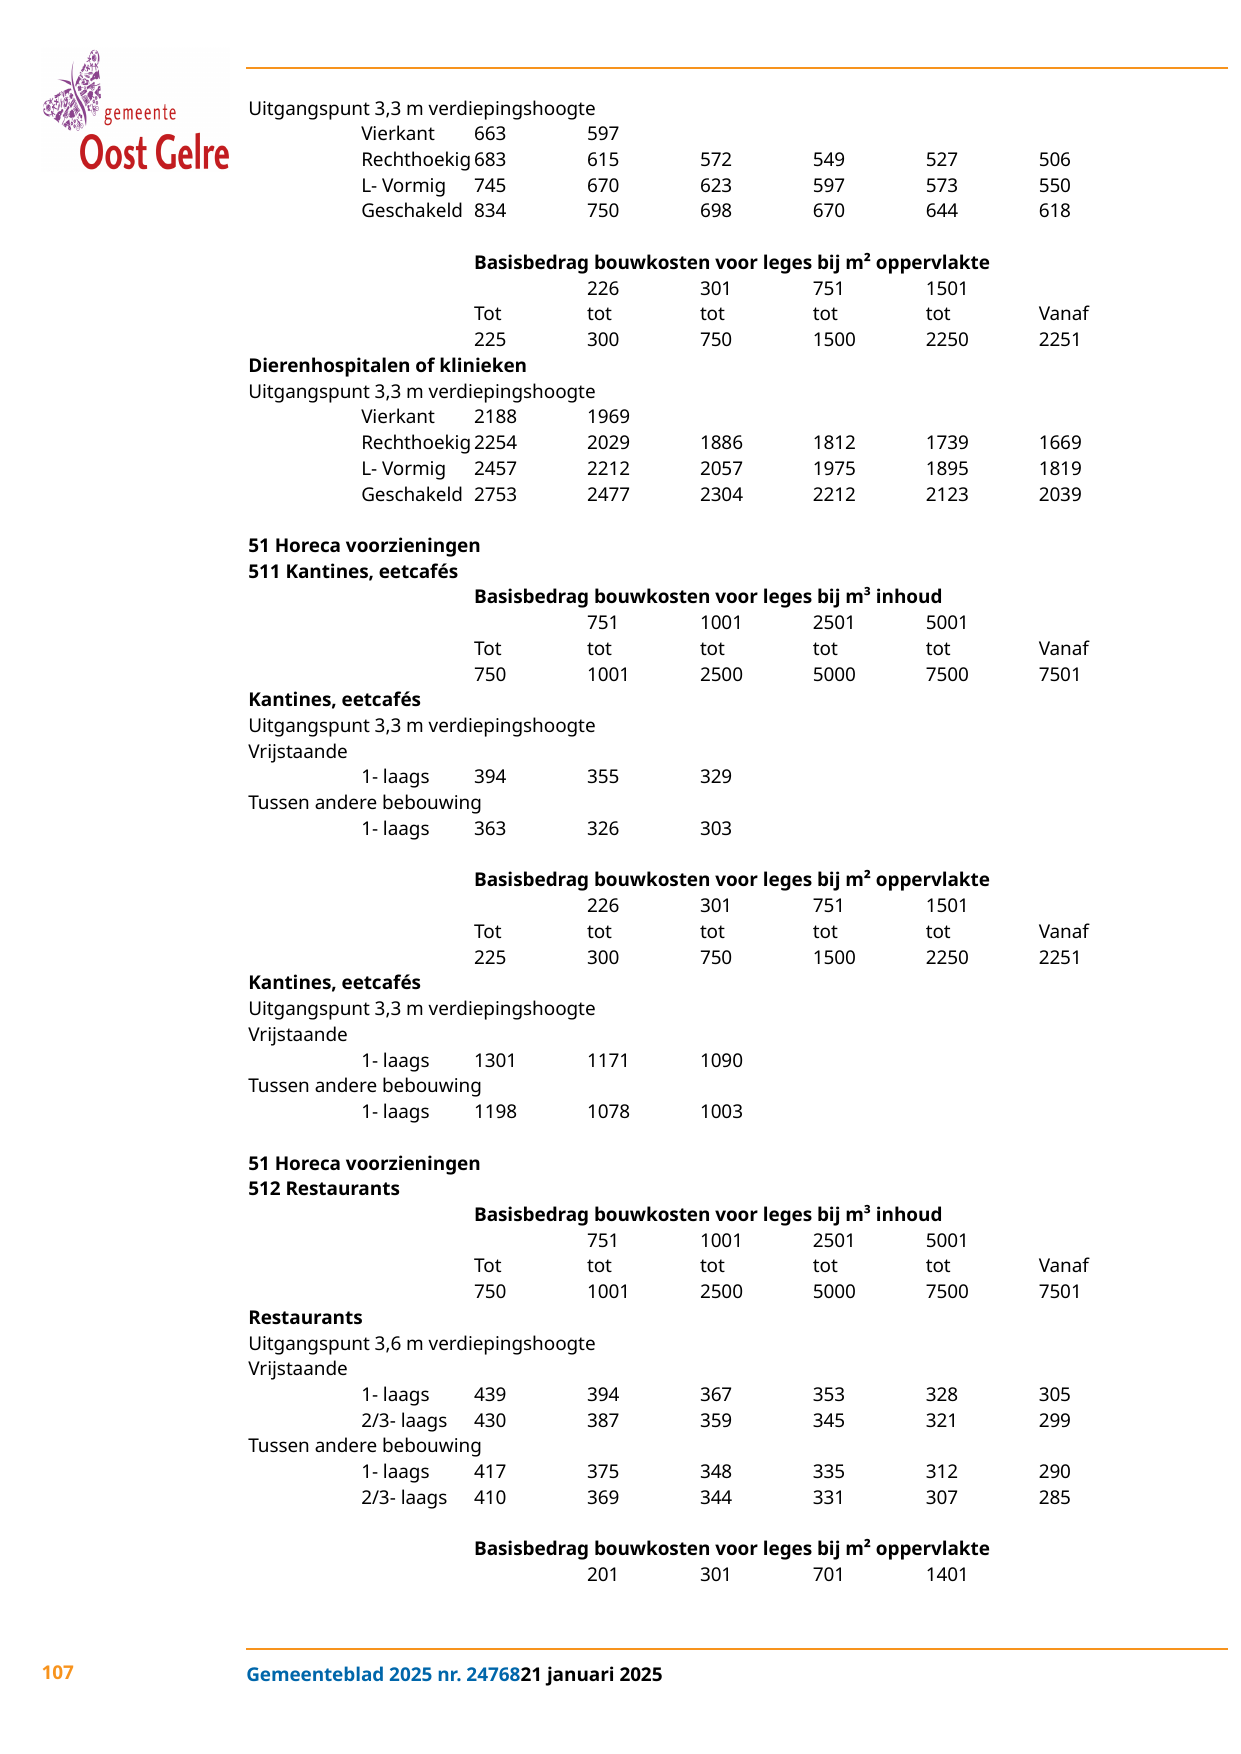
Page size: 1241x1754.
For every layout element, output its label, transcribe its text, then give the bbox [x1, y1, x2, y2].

table_cell Rechthoekig [361, 146, 474, 172]
table_cell [926, 404, 1038, 429]
table_cell Uitgangspunt 3,3 m verdiepingshoogte [248, 995, 700, 1021]
table_cell 299 [1039, 1407, 1152, 1433]
table_cell [587, 1124, 700, 1150]
table_cell [1039, 1150, 1152, 1175]
table_cell Kantines, eetcafés [248, 687, 474, 712]
table_cell 326 [587, 815, 700, 841]
table_cell [926, 738, 1038, 764]
table_cell [587, 687, 700, 712]
table_cell [587, 558, 700, 584]
table_cell [926, 1150, 1038, 1175]
table_cell 2250 [926, 944, 1038, 969]
table_cell [1039, 1510, 1152, 1536]
table_cell 2251 [1039, 326, 1152, 352]
table_cell [926, 224, 1038, 249]
table_cell Tussen andere bebouwing [248, 1073, 587, 1098]
table_cell [813, 121, 926, 146]
table_cell [813, 1510, 926, 1536]
table_cell Uitgangspunt 3,3 m verdiepingshoogte [248, 712, 700, 738]
table_cell [248, 584, 361, 609]
table_cell [1039, 815, 1152, 841]
table_cell [248, 429, 361, 455]
table_cell Dierenhospitalen of klinieken [248, 352, 587, 378]
table_cell Vanaf [1039, 1253, 1152, 1278]
table_cell [813, 1356, 926, 1381]
table_cell 2/3- laags [361, 1407, 474, 1433]
table_cell L- Vormig [361, 455, 474, 481]
table_cell 1669 [1039, 429, 1152, 455]
table_cell [248, 1227, 361, 1253]
table_cell Vierkant [361, 404, 474, 429]
table_cell Basisbedrag bouwkosten voor leges bij m² oppervlakte [474, 249, 1152, 275]
table_cell 1078 [587, 1098, 700, 1124]
table_cell [813, 1150, 926, 1175]
table_cell [926, 815, 1038, 841]
table_cell [587, 1150, 700, 1175]
table_cell [700, 1330, 813, 1356]
table_cell 2304 [700, 481, 813, 506]
table_cell 328 [926, 1381, 1038, 1407]
table_cell 623 [700, 172, 813, 198]
table_cell [474, 506, 587, 532]
table_cell 226 [587, 275, 700, 301]
table_cell [700, 995, 813, 1021]
table_cell 307 [926, 1484, 1038, 1510]
table_cell [248, 1278, 361, 1304]
table_cell 394 [587, 1381, 700, 1407]
table_cell 1500 [813, 326, 926, 352]
table_cell 1- laags [361, 815, 474, 841]
table_cell tot [926, 918, 1038, 944]
table_cell [248, 1047, 361, 1072]
table_cell [926, 1124, 1038, 1150]
table_cell [813, 687, 926, 712]
table_cell [474, 1510, 587, 1536]
table_cell [926, 970, 1038, 995]
table_cell [248, 1201, 361, 1227]
table_cell [248, 1459, 361, 1484]
table_cell [361, 1536, 474, 1561]
table_cell 410 [474, 1484, 587, 1510]
table_cell [813, 1047, 926, 1072]
table_cell 375 [587, 1459, 700, 1484]
table_cell [926, 1098, 1038, 1124]
table_cell 2254 [474, 429, 587, 455]
table_cell Basisbedrag bouwkosten voor leges bij m² oppervlakte [474, 867, 1152, 892]
table_cell 527 [926, 146, 1038, 172]
table_cell [1039, 841, 1152, 867]
table_cell [474, 1175, 587, 1201]
table_cell [700, 558, 813, 584]
table_cell 301 [700, 1561, 813, 1587]
table_cell [248, 1253, 361, 1278]
table_cell [248, 481, 361, 506]
table_cell [813, 378, 926, 403]
table_cell 683 [474, 146, 587, 172]
table_cell Geschakeld [361, 198, 474, 223]
table_cell 225 [474, 326, 587, 352]
table_cell [474, 1021, 587, 1047]
table_cell 1001 [700, 1227, 813, 1253]
table_cell [1039, 1098, 1152, 1124]
table_cell [813, 1098, 926, 1124]
table_cell [700, 121, 813, 146]
table_cell 1- laags [361, 1459, 474, 1484]
table_cell [926, 506, 1038, 532]
table_cell [248, 635, 361, 661]
table_cell 750 [587, 198, 700, 223]
table_cell tot [813, 918, 926, 944]
table_cell tot [813, 635, 926, 661]
table_cell Vrijstaande [248, 1356, 474, 1381]
table_cell tot [700, 301, 813, 326]
table_cell 387 [587, 1407, 700, 1433]
table_cell [248, 404, 361, 429]
table_cell [248, 944, 361, 969]
table_cell [361, 609, 474, 635]
table_cell Kantines, eetcafés [248, 970, 474, 995]
table_cell Tot [474, 1253, 587, 1278]
table_cell [361, 841, 474, 867]
table_cell [813, 95, 926, 121]
table_cell [1039, 1433, 1152, 1458]
table_cell [700, 1304, 813, 1330]
table_cell [248, 326, 361, 352]
table_cell [813, 738, 926, 764]
table_cell [248, 609, 361, 635]
table_cell [700, 1021, 813, 1047]
table_cell [248, 172, 361, 198]
table_cell [248, 815, 361, 841]
table_cell [361, 1510, 474, 1536]
table_cell 1198 [474, 1098, 587, 1124]
table_cell 1975 [813, 455, 926, 481]
table_cell [587, 1175, 700, 1201]
table_cell 5000 [813, 1278, 926, 1304]
table_cell [1039, 1175, 1152, 1201]
table_cell 359 [700, 1407, 813, 1433]
table_cell [926, 1356, 1038, 1381]
table_cell [700, 841, 813, 867]
table_cell [813, 1304, 926, 1330]
table_cell 506 [1039, 146, 1152, 172]
table_cell 369 [587, 1484, 700, 1510]
table_cell [700, 95, 813, 121]
table_cell 1401 [926, 1561, 1038, 1587]
table_cell [1039, 970, 1152, 995]
table_cell [361, 249, 474, 275]
table_cell [926, 352, 1038, 378]
table_cell 7501 [1039, 661, 1152, 687]
table_cell [1039, 584, 1152, 609]
table_cell 751 [813, 893, 926, 918]
table_cell 597 [587, 121, 700, 146]
table_cell tot [587, 635, 700, 661]
table_cell 2188 [474, 404, 587, 429]
table_cell [926, 1175, 1038, 1201]
table_cell Vierkant [361, 121, 474, 146]
table_cell 300 [587, 944, 700, 969]
table_cell [248, 841, 361, 867]
table_cell 2500 [700, 661, 813, 687]
table_cell Tot [474, 301, 587, 326]
table_cell Uitgangspunt 3,6 m verdiepingshoogte [248, 1330, 700, 1356]
table_cell 1090 [700, 1047, 813, 1072]
table_cell [1039, 1304, 1152, 1330]
table_cell [248, 1536, 361, 1561]
table_cell 2123 [926, 481, 1038, 506]
table_cell [700, 790, 813, 815]
table_cell [1039, 1073, 1152, 1098]
table_cell [587, 790, 700, 815]
table_cell [813, 764, 926, 789]
table_cell [248, 764, 361, 789]
table_cell 1886 [700, 429, 813, 455]
table_cell [700, 1175, 813, 1201]
table_cell [1039, 275, 1152, 301]
table_cell 751 [587, 609, 700, 635]
table_cell tot [813, 1253, 926, 1278]
table_cell [700, 738, 813, 764]
table_cell [1039, 1021, 1152, 1047]
table_cell tot [926, 635, 1038, 661]
table_cell 394 [474, 764, 587, 789]
table_cell [587, 1073, 700, 1098]
table_cell [1039, 738, 1152, 764]
table_cell [700, 687, 813, 712]
table_cell 2039 [1039, 481, 1152, 506]
table_cell [587, 1510, 700, 1536]
table_cell [248, 1510, 361, 1536]
table_cell 1895 [926, 455, 1038, 481]
table_cell [813, 1330, 926, 1356]
table_cell Tot [474, 635, 587, 661]
table_cell 2212 [587, 455, 700, 481]
table_cell [587, 841, 700, 867]
table_cell [700, 224, 813, 249]
table_cell [1039, 995, 1152, 1021]
table_cell 201 [587, 1561, 700, 1587]
table_cell 1501 [926, 275, 1038, 301]
table_cell tot [587, 301, 700, 326]
table_cell 2501 [813, 1227, 926, 1253]
table_cell 7501 [1039, 1278, 1152, 1304]
table_cell [474, 1561, 587, 1587]
table_cell [248, 867, 361, 892]
table_cell [700, 1356, 813, 1381]
table_cell [587, 1304, 700, 1330]
table_cell tot [926, 301, 1038, 326]
table_cell [813, 224, 926, 249]
table_cell [248, 455, 361, 481]
table_cell [813, 506, 926, 532]
table_cell [1039, 558, 1152, 584]
table_cell [1039, 790, 1152, 815]
table_cell 644 [926, 198, 1038, 223]
table_cell [361, 224, 474, 249]
table_cell [248, 301, 361, 326]
table_cell [361, 1561, 474, 1587]
table_cell 745 [474, 172, 587, 198]
table_cell [587, 1021, 700, 1047]
table_cell 2457 [474, 455, 587, 481]
table_cell [813, 1021, 926, 1047]
table_cell Uitgangspunt 3,3 m verdiepingshoogte [248, 95, 700, 121]
table_cell [248, 661, 361, 687]
table_cell [813, 970, 926, 995]
table_cell [361, 918, 474, 944]
table_cell [248, 1561, 361, 1587]
table_cell 512 Restaurants [248, 1175, 474, 1201]
table_cell Vanaf [1039, 635, 1152, 661]
table_cell 1500 [813, 944, 926, 969]
table_cell tot [700, 635, 813, 661]
table_cell 1- laags [361, 1047, 474, 1072]
table_cell [361, 661, 474, 687]
table_cell Vanaf [1039, 918, 1152, 944]
table_cell [361, 506, 474, 532]
table_cell [248, 146, 361, 172]
table_cell [813, 558, 926, 584]
table_cell 329 [700, 764, 813, 789]
table_cell [248, 1484, 361, 1510]
table_cell 618 [1039, 198, 1152, 223]
table_cell [361, 584, 474, 609]
table_cell 1001 [700, 609, 813, 635]
table_cell [1039, 609, 1152, 635]
table_cell tot [587, 1253, 700, 1278]
table_cell [926, 841, 1038, 867]
table_cell [813, 1175, 926, 1201]
table_cell 1819 [1039, 455, 1152, 481]
table_cell [474, 275, 587, 301]
table_cell [361, 944, 474, 969]
table_cell 225 [474, 944, 587, 969]
table_cell 1003 [700, 1098, 813, 1124]
table_cell 331 [813, 1484, 926, 1510]
table_cell [1039, 224, 1152, 249]
table_cell 834 [474, 198, 587, 223]
table_cell [474, 893, 587, 918]
table_cell [248, 224, 361, 249]
table_cell 2500 [700, 1278, 813, 1304]
table_cell Vanaf [1039, 301, 1152, 326]
table_cell [248, 121, 361, 146]
table_cell tot [813, 301, 926, 326]
table_cell [926, 378, 1038, 403]
table_cell [1039, 121, 1152, 146]
table_cell [1039, 352, 1152, 378]
table_cell [813, 790, 926, 815]
table_cell 335 [813, 1459, 926, 1484]
table_cell [1039, 1227, 1152, 1253]
table_cell [474, 224, 587, 249]
table_cell 1301 [474, 1047, 587, 1072]
table_cell [361, 301, 474, 326]
table_cell [926, 790, 1038, 815]
table_cell Vrijstaande [248, 738, 474, 764]
table_cell [926, 1047, 1038, 1072]
table_cell [1039, 378, 1152, 403]
table_cell 430 [474, 1407, 587, 1433]
table_cell [248, 275, 361, 301]
table_cell [700, 970, 813, 995]
table_cell [587, 970, 700, 995]
table_cell [1039, 404, 1152, 429]
table_cell 51 Horeca voorzieningen [248, 1150, 587, 1175]
table_cell [587, 506, 700, 532]
table_cell [587, 352, 700, 378]
table_cell 550 [1039, 172, 1152, 198]
table_cell 511 Kantines, eetcafés [248, 558, 587, 584]
table_cell [813, 1433, 926, 1458]
table_cell 1- laags [361, 1381, 474, 1407]
table_cell [813, 995, 926, 1021]
table_cell 7500 [926, 661, 1038, 687]
table_cell [700, 1433, 813, 1458]
table_cell 1171 [587, 1047, 700, 1072]
table_cell 363 [474, 815, 587, 841]
table_cell [1039, 712, 1152, 738]
table_cell [813, 841, 926, 867]
table_cell [700, 1073, 813, 1098]
table_cell [474, 1356, 587, 1381]
table_cell [813, 404, 926, 429]
table_cell 439 [474, 1381, 587, 1407]
table_cell [1039, 506, 1152, 532]
table_cell 1001 [587, 1278, 700, 1304]
table_cell [926, 712, 1038, 738]
table_cell [248, 893, 361, 918]
table_cell L- Vormig [361, 172, 474, 198]
table_cell [926, 95, 1038, 121]
table_cell 549 [813, 146, 926, 172]
table_cell 2477 [587, 481, 700, 506]
table_cell 301 [700, 893, 813, 918]
table_cell 750 [700, 944, 813, 969]
table_cell tot [587, 918, 700, 944]
table_cell 300 [587, 326, 700, 352]
table_cell 355 [587, 764, 700, 789]
table_cell [926, 532, 1038, 558]
table_cell [248, 918, 361, 944]
table_cell 750 [474, 1278, 587, 1304]
table_cell [1039, 1047, 1152, 1072]
table_cell 597 [813, 172, 926, 198]
table_cell 303 [700, 815, 813, 841]
table_cell 663 [474, 121, 587, 146]
table_cell 1001 [587, 661, 700, 687]
table_cell 344 [700, 1484, 813, 1510]
table_cell [361, 1201, 474, 1227]
table_cell [926, 1510, 1038, 1536]
table_cell [1039, 95, 1152, 121]
table_cell [361, 1278, 474, 1304]
table_cell 226 [587, 893, 700, 918]
table_cell 5001 [926, 1227, 1038, 1253]
table_cell [926, 121, 1038, 146]
table_cell [248, 1098, 361, 1124]
table_cell 750 [700, 326, 813, 352]
table_cell [587, 224, 700, 249]
table_cell [248, 198, 361, 223]
table_cell 1- laags [361, 764, 474, 789]
table_cell [1039, 1124, 1152, 1150]
table_cell 751 [813, 275, 926, 301]
table_cell Vrijstaande [248, 1021, 474, 1047]
table_cell [926, 558, 1038, 584]
table_cell [813, 712, 926, 738]
table_cell [700, 712, 813, 738]
table_cell [361, 1227, 474, 1253]
table_cell [813, 815, 926, 841]
table_cell 1- laags [361, 1098, 474, 1124]
table_cell [361, 1124, 474, 1150]
table_cell [361, 275, 474, 301]
table_cell [587, 1356, 700, 1381]
table_cell Uitgangspunt 3,3 m verdiepingshoogte [248, 378, 700, 403]
table_cell 290 [1039, 1459, 1152, 1484]
table_cell 2029 [587, 429, 700, 455]
table_cell 348 [700, 1459, 813, 1484]
table_cell [700, 404, 813, 429]
table_cell [474, 687, 587, 712]
table_cell 5000 [813, 661, 926, 687]
table_cell 2250 [926, 326, 1038, 352]
table_cell [1039, 1561, 1152, 1587]
table_cell [361, 893, 474, 918]
table_cell 2/3- laags [361, 1484, 474, 1510]
table_cell [926, 1330, 1038, 1356]
table_cell 573 [926, 172, 1038, 198]
table_cell Basisbedrag bouwkosten voor leges bij m² oppervlakte [474, 1536, 1152, 1561]
table_cell [248, 506, 361, 532]
table_cell [1039, 687, 1152, 712]
table_cell [474, 1227, 587, 1253]
table_cell [926, 995, 1038, 1021]
table_cell [700, 1510, 813, 1536]
table_cell 417 [474, 1459, 587, 1484]
table_cell 5001 [926, 609, 1038, 635]
table_cell [248, 1407, 361, 1433]
table_cell 345 [813, 1407, 926, 1433]
table_cell 353 [813, 1381, 926, 1407]
table_cell 285 [1039, 1484, 1152, 1510]
table_cell Basisbedrag bouwkosten voor leges bij m³ inhoud [474, 1201, 1038, 1227]
table_cell 750 [474, 661, 587, 687]
table_cell tot [700, 1253, 813, 1278]
table_cell 1812 [813, 429, 926, 455]
table_cell 615 [587, 146, 700, 172]
table_cell [1039, 532, 1152, 558]
table_cell Basisbedrag bouwkosten voor leges bij m³ inhoud [474, 584, 1038, 609]
table_cell Tussen andere bebouwing [248, 790, 587, 815]
table_cell [926, 687, 1038, 712]
table_cell [700, 1124, 813, 1150]
table_cell [248, 1381, 361, 1407]
table_cell [813, 532, 926, 558]
table_cell 670 [813, 198, 926, 223]
table_cell Rechthoekig [361, 429, 474, 455]
table_cell 367 [700, 1381, 813, 1407]
table_cell 301 [700, 275, 813, 301]
table_cell 2501 [813, 609, 926, 635]
table_cell [248, 1124, 361, 1150]
table_cell 572 [700, 146, 813, 172]
table_cell [700, 1150, 813, 1175]
table_cell 2251 [1039, 944, 1152, 969]
table_cell [474, 738, 587, 764]
table_cell [361, 326, 474, 352]
table_cell [474, 1124, 587, 1150]
table_cell 305 [1039, 1381, 1152, 1407]
table_cell Tussen andere bebouwing [248, 1433, 587, 1458]
table_cell 2753 [474, 481, 587, 506]
table_cell 321 [926, 1407, 1038, 1433]
table_cell [926, 1433, 1038, 1458]
table_cell 751 [587, 1227, 700, 1253]
table_cell 698 [700, 198, 813, 223]
table_cell 670 [587, 172, 700, 198]
table_cell [474, 841, 587, 867]
table_cell [926, 1304, 1038, 1330]
table_cell [1039, 1201, 1152, 1227]
table_cell 51 Horeca voorzieningen [248, 532, 587, 558]
table_cell tot [700, 918, 813, 944]
table_cell [700, 506, 813, 532]
table_cell Tot [474, 918, 587, 944]
table_cell [1039, 893, 1152, 918]
table_cell [1039, 1356, 1152, 1381]
table_cell [926, 1021, 1038, 1047]
table_cell 1969 [587, 404, 700, 429]
table_cell [248, 249, 361, 275]
picture [41, 47, 231, 172]
table_cell Restaurants [248, 1304, 474, 1330]
table_cell [813, 1073, 926, 1098]
table_cell [361, 635, 474, 661]
table_cell [700, 352, 813, 378]
table_cell tot [926, 1253, 1038, 1278]
table_cell [474, 970, 587, 995]
table_cell [700, 378, 813, 403]
table_cell [926, 1073, 1038, 1098]
table_cell Geschakeld [361, 481, 474, 506]
table_cell [813, 352, 926, 378]
table_cell 701 [813, 1561, 926, 1587]
table_cell [700, 532, 813, 558]
table_cell 312 [926, 1459, 1038, 1484]
table_cell [587, 1433, 700, 1458]
table_cell 1501 [926, 893, 1038, 918]
table_cell [813, 1124, 926, 1150]
table_cell [361, 867, 474, 892]
table_cell [587, 738, 700, 764]
table_cell [1039, 764, 1152, 789]
table_cell 1739 [926, 429, 1038, 455]
table_cell 2057 [700, 455, 813, 481]
table_cell [474, 1304, 587, 1330]
table_cell 7500 [926, 1278, 1038, 1304]
table_cell [926, 764, 1038, 789]
table_cell [587, 532, 700, 558]
table_cell 2212 [813, 481, 926, 506]
table_cell [474, 609, 587, 635]
table_cell [1039, 1330, 1152, 1356]
table_cell [361, 1253, 474, 1278]
